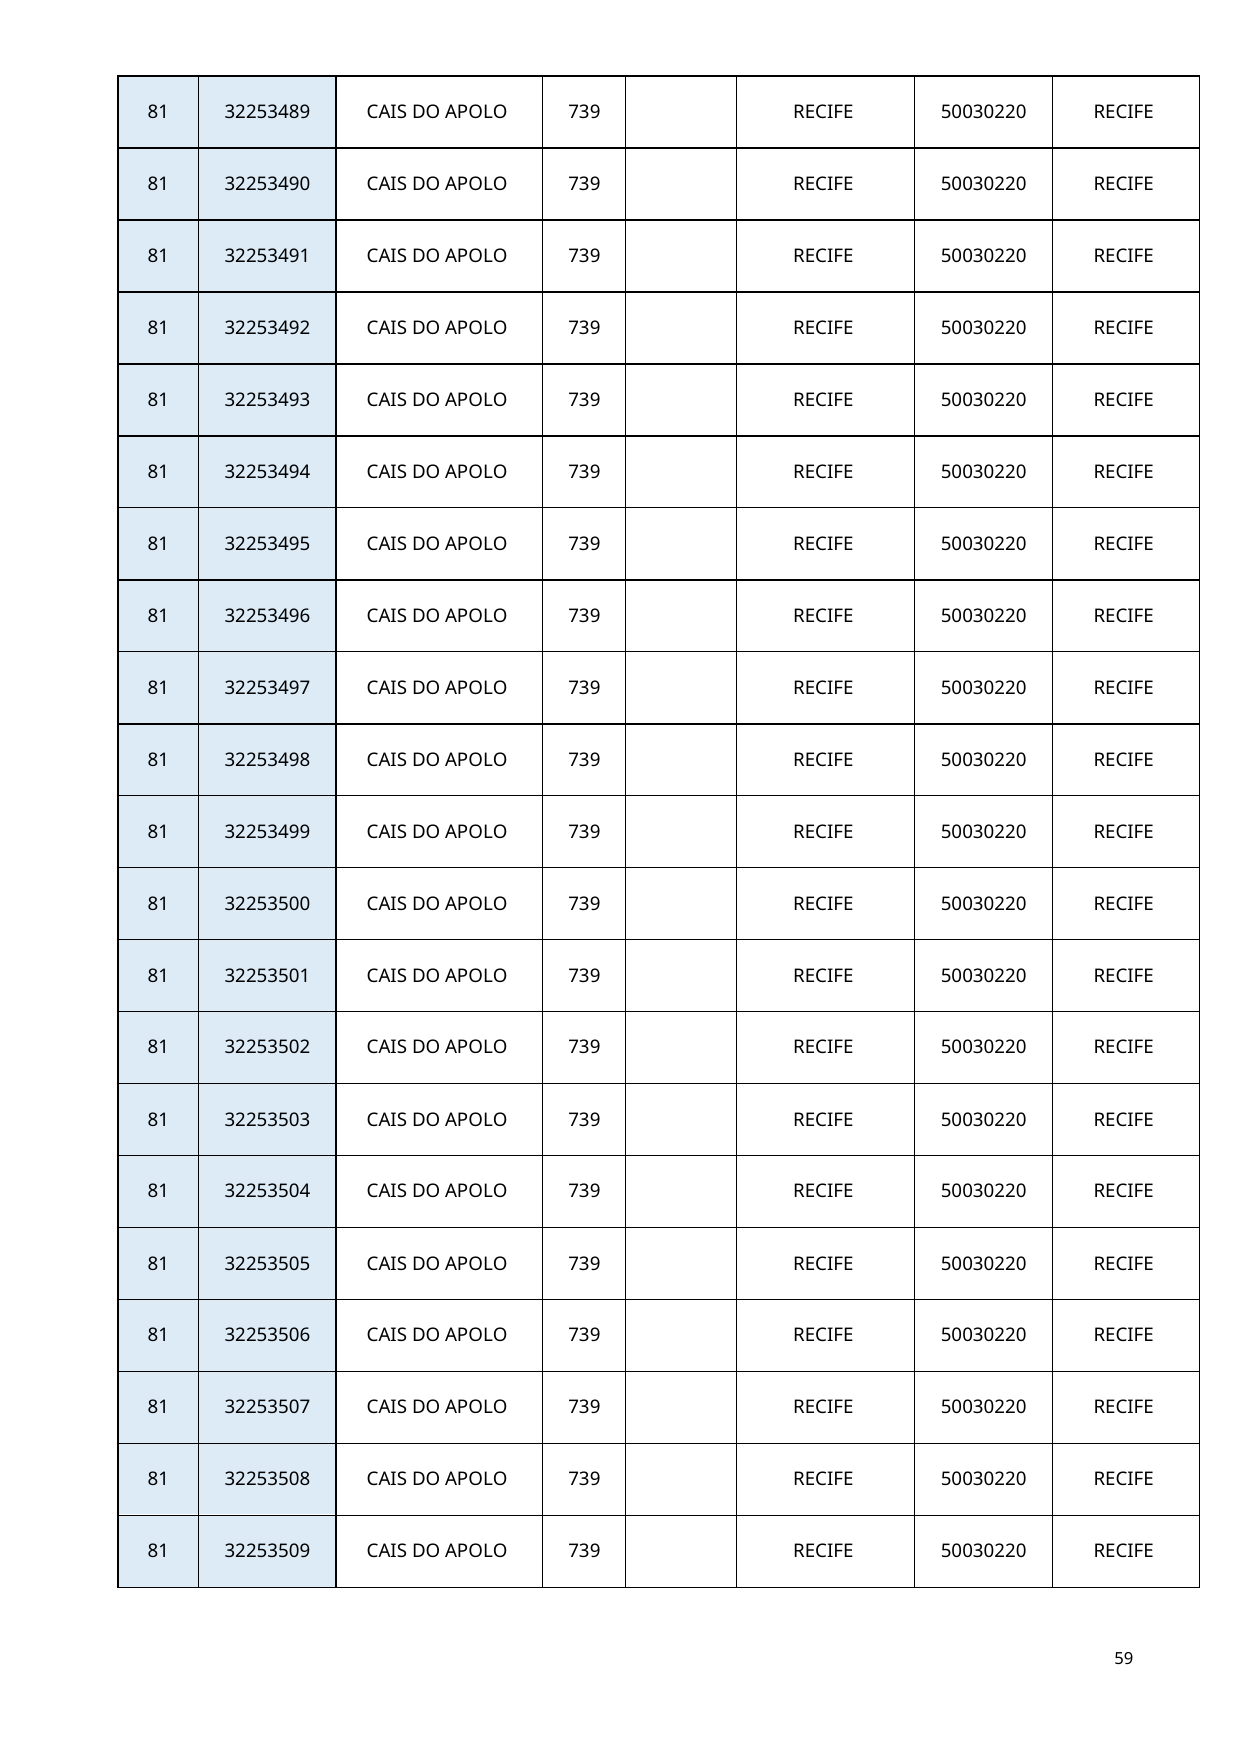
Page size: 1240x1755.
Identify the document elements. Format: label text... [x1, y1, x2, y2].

table_cell CAIS DO APOLO [337, 149, 542, 219]
table_cell 32253504 [199, 1156, 335, 1227]
table_cell 81 [119, 1444, 198, 1514]
table_cell CAIS DO APOLO [337, 581, 542, 651]
table_cell 81 [119, 77, 198, 147]
table_cell RECIFE [1053, 508, 1199, 579]
table_cell 32253506 [199, 1300, 335, 1371]
table_cell RECIFE [737, 1012, 914, 1083]
table_cell RECIFE [737, 293, 914, 363]
table_cell [626, 652, 736, 723]
table_cell [626, 508, 736, 579]
table_cell 32253501 [199, 940, 335, 1011]
table_cell 32253507 [199, 1372, 335, 1443]
table_cell 32253491 [199, 221, 335, 291]
table_cell 81 [119, 1516, 198, 1587]
table_cell 32253495 [199, 508, 335, 579]
table_cell RECIFE [737, 940, 914, 1011]
table_cell 739 [543, 1300, 625, 1371]
table_cell 739 [543, 1516, 625, 1587]
table_cell 50030220 [915, 1012, 1052, 1083]
table_cell RECIFE [1053, 293, 1199, 363]
table_cell RECIFE [1053, 1444, 1199, 1514]
table_cell 739 [543, 868, 625, 939]
table_cell [626, 293, 736, 363]
table_cell 32253505 [199, 1228, 335, 1299]
table_cell RECIFE [737, 725, 914, 795]
table_cell 81 [119, 1228, 198, 1299]
table_cell 739 [543, 508, 625, 579]
table_cell 50030220 [915, 725, 1052, 795]
table_cell CAIS DO APOLO [337, 1084, 542, 1155]
table_cell 50030220 [915, 437, 1052, 507]
table_cell RECIFE [737, 1084, 914, 1155]
table_cell [626, 1516, 736, 1587]
table_cell [626, 1228, 736, 1299]
table_cell RECIFE [1053, 365, 1199, 435]
table_cell [626, 868, 736, 939]
table_cell 50030220 [915, 77, 1052, 147]
table_cell 32253496 [199, 581, 335, 651]
table_cell 81 [119, 149, 198, 219]
table_cell 739 [543, 149, 625, 219]
table_cell 739 [543, 1372, 625, 1443]
table_cell RECIFE [737, 1300, 914, 1371]
table_cell RECIFE [1053, 1372, 1199, 1443]
table_cell RECIFE [737, 1228, 914, 1299]
table_cell [626, 725, 736, 795]
table_cell RECIFE [737, 652, 914, 723]
table_cell 32253493 [199, 365, 335, 435]
table_cell CAIS DO APOLO [337, 437, 542, 507]
table_cell 739 [543, 221, 625, 291]
table_cell RECIFE [1053, 940, 1199, 1011]
table_cell 50030220 [915, 581, 1052, 651]
table_cell [626, 581, 736, 651]
table_cell [626, 1444, 736, 1514]
table_cell [626, 365, 736, 435]
table_cell RECIFE [1053, 796, 1199, 867]
table_cell RECIFE [1053, 1156, 1199, 1227]
table_cell 32253489 [199, 77, 335, 147]
table_cell 739 [543, 1012, 625, 1083]
table_cell RECIFE [1053, 1516, 1199, 1587]
table_cell RECIFE [737, 508, 914, 579]
table_cell RECIFE [1053, 77, 1199, 147]
table_cell RECIFE [737, 1156, 914, 1227]
table_cell [626, 1156, 736, 1227]
table_cell 81 [119, 796, 198, 867]
table_cell 50030220 [915, 796, 1052, 867]
table_cell 32253500 [199, 868, 335, 939]
table_cell RECIFE [737, 1444, 914, 1514]
table_cell 81 [119, 1300, 198, 1371]
table_cell 32253498 [199, 725, 335, 795]
table_cell 81 [119, 1012, 198, 1083]
table_cell 32253499 [199, 796, 335, 867]
table_cell 50030220 [915, 1156, 1052, 1227]
table_cell CAIS DO APOLO [337, 725, 542, 795]
table_cell 50030220 [915, 652, 1052, 723]
table_cell CAIS DO APOLO [337, 1444, 542, 1514]
table_cell 32253503 [199, 1084, 335, 1155]
table_cell 81 [119, 725, 198, 795]
table_cell [626, 149, 736, 219]
table_cell RECIFE [737, 365, 914, 435]
table_cell RECIFE [737, 77, 914, 147]
table_cell CAIS DO APOLO [337, 221, 542, 291]
table_cell RECIFE [1053, 652, 1199, 723]
table_cell 739 [543, 437, 625, 507]
table_cell 739 [543, 293, 625, 363]
table_cell CAIS DO APOLO [337, 508, 542, 579]
table_cell 50030220 [915, 868, 1052, 939]
table_cell 50030220 [915, 1372, 1052, 1443]
table_cell RECIFE [1053, 149, 1199, 219]
table_cell 739 [543, 581, 625, 651]
table_cell [626, 1300, 736, 1371]
table_cell CAIS DO APOLO [337, 1156, 542, 1227]
table_cell 81 [119, 221, 198, 291]
table_cell 81 [119, 437, 198, 507]
table_cell 50030220 [915, 508, 1052, 579]
table_cell [626, 437, 736, 507]
table_cell 50030220 [915, 365, 1052, 435]
table_cell CAIS DO APOLO [337, 1228, 542, 1299]
table_cell 739 [543, 725, 625, 795]
table_cell CAIS DO APOLO [337, 293, 542, 363]
table_cell 81 [119, 1084, 198, 1155]
table_cell 32253494 [199, 437, 335, 507]
table_cell [626, 1012, 736, 1083]
table_cell CAIS DO APOLO [337, 1012, 542, 1083]
table_cell 50030220 [915, 1516, 1052, 1587]
table_cell 32253497 [199, 652, 335, 723]
table_cell 32253490 [199, 149, 335, 219]
table_cell RECIFE [1053, 1228, 1199, 1299]
table_cell CAIS DO APOLO [337, 1516, 542, 1587]
table_cell CAIS DO APOLO [337, 1372, 542, 1443]
table_cell CAIS DO APOLO [337, 77, 542, 147]
table_cell 50030220 [915, 293, 1052, 363]
table_cell 50030220 [915, 149, 1052, 219]
table_cell 739 [543, 796, 625, 867]
table_cell RECIFE [1053, 437, 1199, 507]
table_cell CAIS DO APOLO [337, 868, 542, 939]
table_cell RECIFE [1053, 1012, 1199, 1083]
table_cell 32253502 [199, 1012, 335, 1083]
table_cell RECIFE [1053, 221, 1199, 291]
table_cell 739 [543, 1228, 625, 1299]
table_cell 739 [543, 77, 625, 147]
table_cell 81 [119, 652, 198, 723]
table_cell 81 [119, 1372, 198, 1443]
table_cell 32253508 [199, 1444, 335, 1514]
table_cell CAIS DO APOLO [337, 1300, 542, 1371]
table_cell 739 [543, 365, 625, 435]
table_cell [626, 1372, 736, 1443]
table_cell RECIFE [1053, 581, 1199, 651]
table_cell RECIFE [737, 868, 914, 939]
table_cell 50030220 [915, 1300, 1052, 1371]
table_cell 81 [119, 940, 198, 1011]
table_cell RECIFE [737, 581, 914, 651]
table_cell 81 [119, 508, 198, 579]
table_cell [626, 796, 736, 867]
table_cell [626, 221, 736, 291]
table_cell 50030220 [915, 1228, 1052, 1299]
table_cell 81 [119, 1156, 198, 1227]
table_cell RECIFE [737, 796, 914, 867]
table_cell RECIFE [1053, 1300, 1199, 1371]
table_cell RECIFE [737, 221, 914, 291]
table_cell 739 [543, 1084, 625, 1155]
table_cell 50030220 [915, 940, 1052, 1011]
table_cell CAIS DO APOLO [337, 365, 542, 435]
table_cell 50030220 [915, 221, 1052, 291]
table_cell 32253492 [199, 293, 335, 363]
table_cell 81 [119, 293, 198, 363]
table_cell 32253509 [199, 1516, 335, 1587]
table_cell 50030220 [915, 1444, 1052, 1514]
table_cell RECIFE [737, 437, 914, 507]
table_cell [626, 1084, 736, 1155]
table_cell [626, 940, 736, 1011]
table_cell RECIFE [1053, 725, 1199, 795]
table_cell 739 [543, 652, 625, 723]
table_cell 50030220 [915, 1084, 1052, 1155]
table_cell 739 [543, 1156, 625, 1227]
table_cell [626, 77, 736, 147]
table_cell 81 [119, 868, 198, 939]
table_cell CAIS DO APOLO [337, 652, 542, 723]
table_cell 739 [543, 1444, 625, 1514]
table_cell 81 [119, 365, 198, 435]
table_cell RECIFE [737, 1516, 914, 1587]
table_cell CAIS DO APOLO [337, 940, 542, 1011]
table_cell CAIS DO APOLO [337, 796, 542, 867]
table_cell RECIFE [1053, 868, 1199, 939]
table_cell 739 [543, 940, 625, 1011]
table_cell RECIFE [737, 149, 914, 219]
table_cell RECIFE [1053, 1084, 1199, 1155]
table_cell 81 [119, 581, 198, 651]
table_cell RECIFE [737, 1372, 914, 1443]
